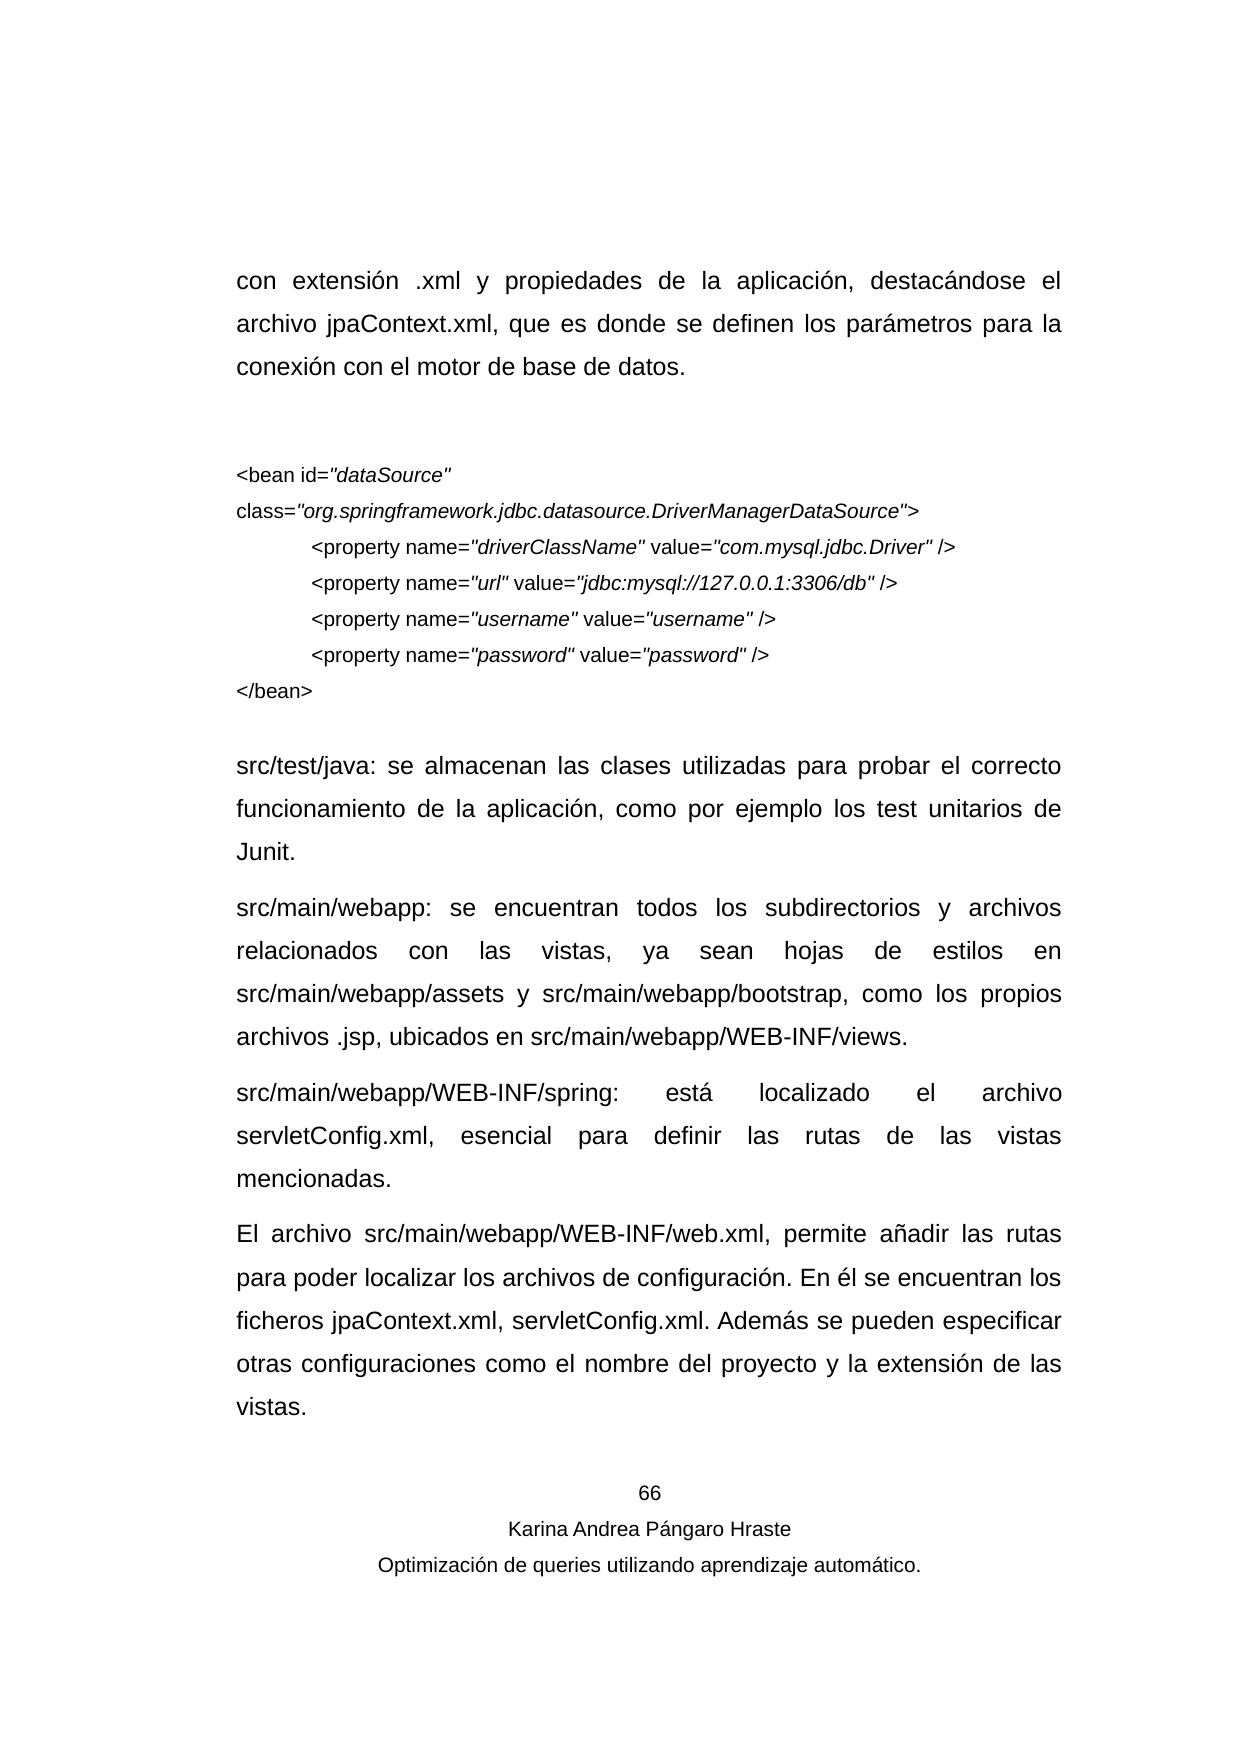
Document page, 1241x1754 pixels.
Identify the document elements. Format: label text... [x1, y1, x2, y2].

text <bean id="dataSource" class="org.springframework.jdbc.datasource.DriverManagerDataSource"> [236, 463, 1063, 523]
text <property name="url" value="jdbc:mysql://127.0.0.1:3306/db" /> [236, 571, 1063, 595]
text <property name="username" value="username" /> [236, 607, 1063, 631]
text </bean> [236, 679, 1063, 703]
text <property name="password" value="password" /> [236, 643, 1063, 667]
text con extensión .xml y propiedades de la aplicación, destacándose el archivo jpaContext.xml, que es donde se definen los parámetros para la conexión con el motor de base de datos. [236, 266, 1063, 381]
text El archivo src/main/webapp/WEB-INF/web.xml, permite añadir las rutas para poder localizar los archivos de configuración. En él se encuentran los ficheros jpaContext.xml, servletConfig.xml. Además se pueden especificar otras configuraciones como el nombre del proyecto y la extensión de las vistas. [236, 1219, 1063, 1421]
text src/main/webapp/WEB-INF/spring: está localizado el archivo servletConfig.xml, esencial para definir las rutas de las vistas mencionadas. [236, 1078, 1063, 1193]
text src/main/webapp: se encuentran todos los subdirectorios y archivos relacionados con las vistas, ya sean hojas de estilos en src/main/webapp/assets y src/main/webapp/bootstrap, como los propios archivos .jsp, ubicados en src/main/webapp/WEB-INF/views. [236, 893, 1063, 1051]
text src/test/java: se almacenan las clases utilizadas para probar el correcto funcionamiento de la aplicación, como por ejemplo los test unitarios de Junit. [236, 751, 1063, 866]
text <property name="driverClassName" value="com.mysql.jdbc.Driver" /> [236, 535, 1063, 559]
